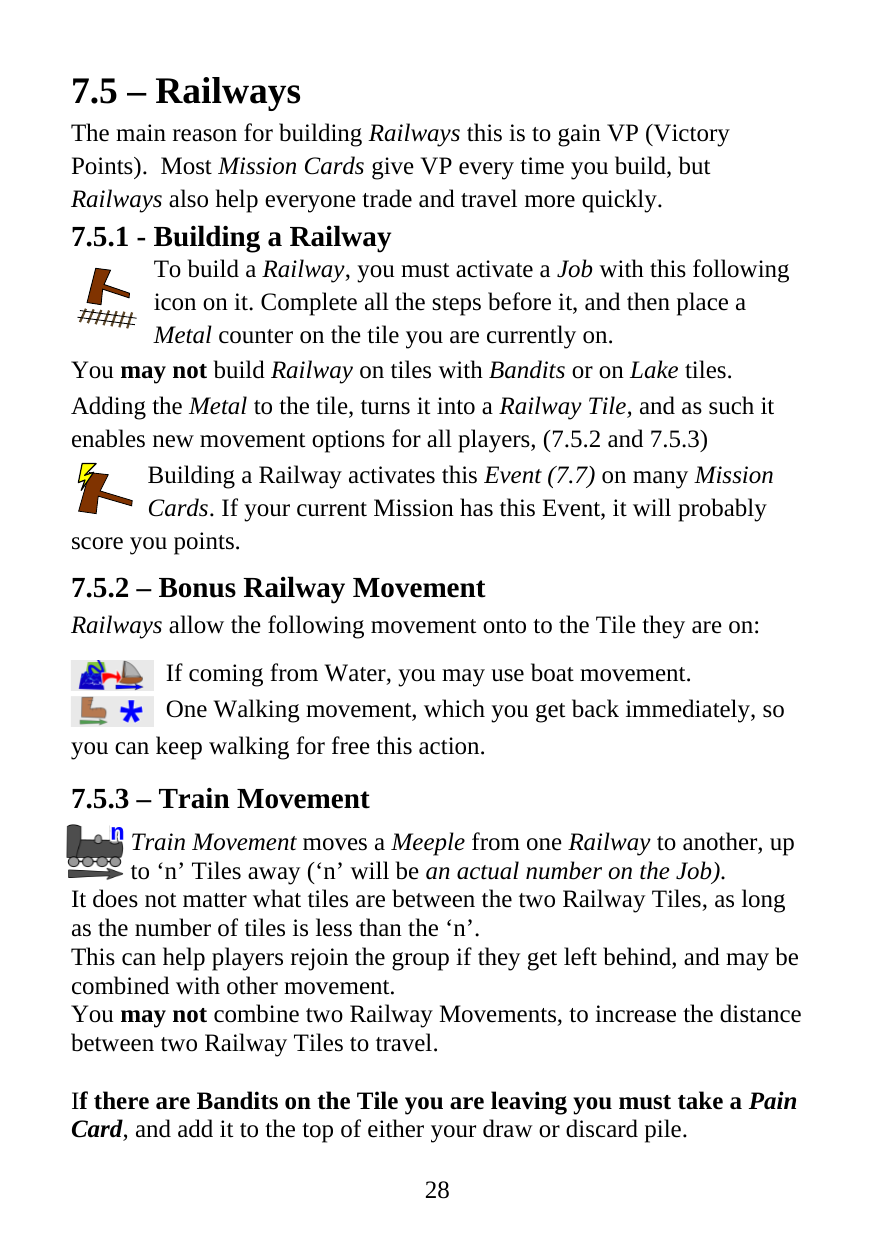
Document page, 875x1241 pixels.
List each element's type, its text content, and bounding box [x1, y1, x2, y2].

text You may not build Railway on tiles with Bandits or on Lake tiles. [71, 355, 803, 384]
subtitle 7.5.2 – Bonus Railway Movement [71, 570, 803, 604]
picture [65, 822, 125, 881]
picture [70, 696, 154, 727]
text It does not matter what tiles are between the two Railway Tiles, as long as the number of tiles is less than the ‘n’. [71, 884, 803, 942]
text You may not combine two Railway Movements, to increase the distance between two Railway Tiles to travel. [71, 999, 803, 1057]
text Building a Railway activates this Event (7.7) on many Mission Cards. If your current Mission has this Event, it will probably score you points. [71, 460, 803, 555]
subtitle 7.5.3 – Train Movement [71, 781, 803, 814]
text Railways allow the following movement onto to the Tile they are on: [71, 610, 803, 639]
text If coming from Water, you may use boat movement. One Walking movement, which you get back immediately, so you can keep walking for free this action. [71, 658, 803, 759]
text Train Movement moves a Meeple from one Railway to another, up to ‘n’ Tiles away (‘n’ will be an actual number on the Job). [71, 827, 803, 884]
text This can help players rejoin the group if they get left behind, and may be combined with other movement. [71, 942, 803, 999]
text The main reason for building Railways this is to gain VP (Victory Points). Most Mission Cards give VP every time you build, but Railways also help everyone trade and travel more quickly. [71, 118, 803, 212]
text Adding the Metal to the tile, turns it into a Railway Tile, and as such it enables new movement options for all players, (7.5.2 and 7.5.3) [71, 391, 803, 453]
text If there are Bandits on the Tile you are leaving you must take a Pain Card, and add it to the top of either your draw or discard pile. [71, 1086, 803, 1143]
picture [70, 660, 154, 691]
text To build a Railway, you must activate a Job with this following icon on it. Complete all the steps before it, and then place a Metal counter on the tile you are currently on. [71, 254, 803, 348]
subtitle 7.5 – Railways [71, 68, 803, 111]
subtitle 7.5.1 - Building a Railway [71, 219, 803, 253]
